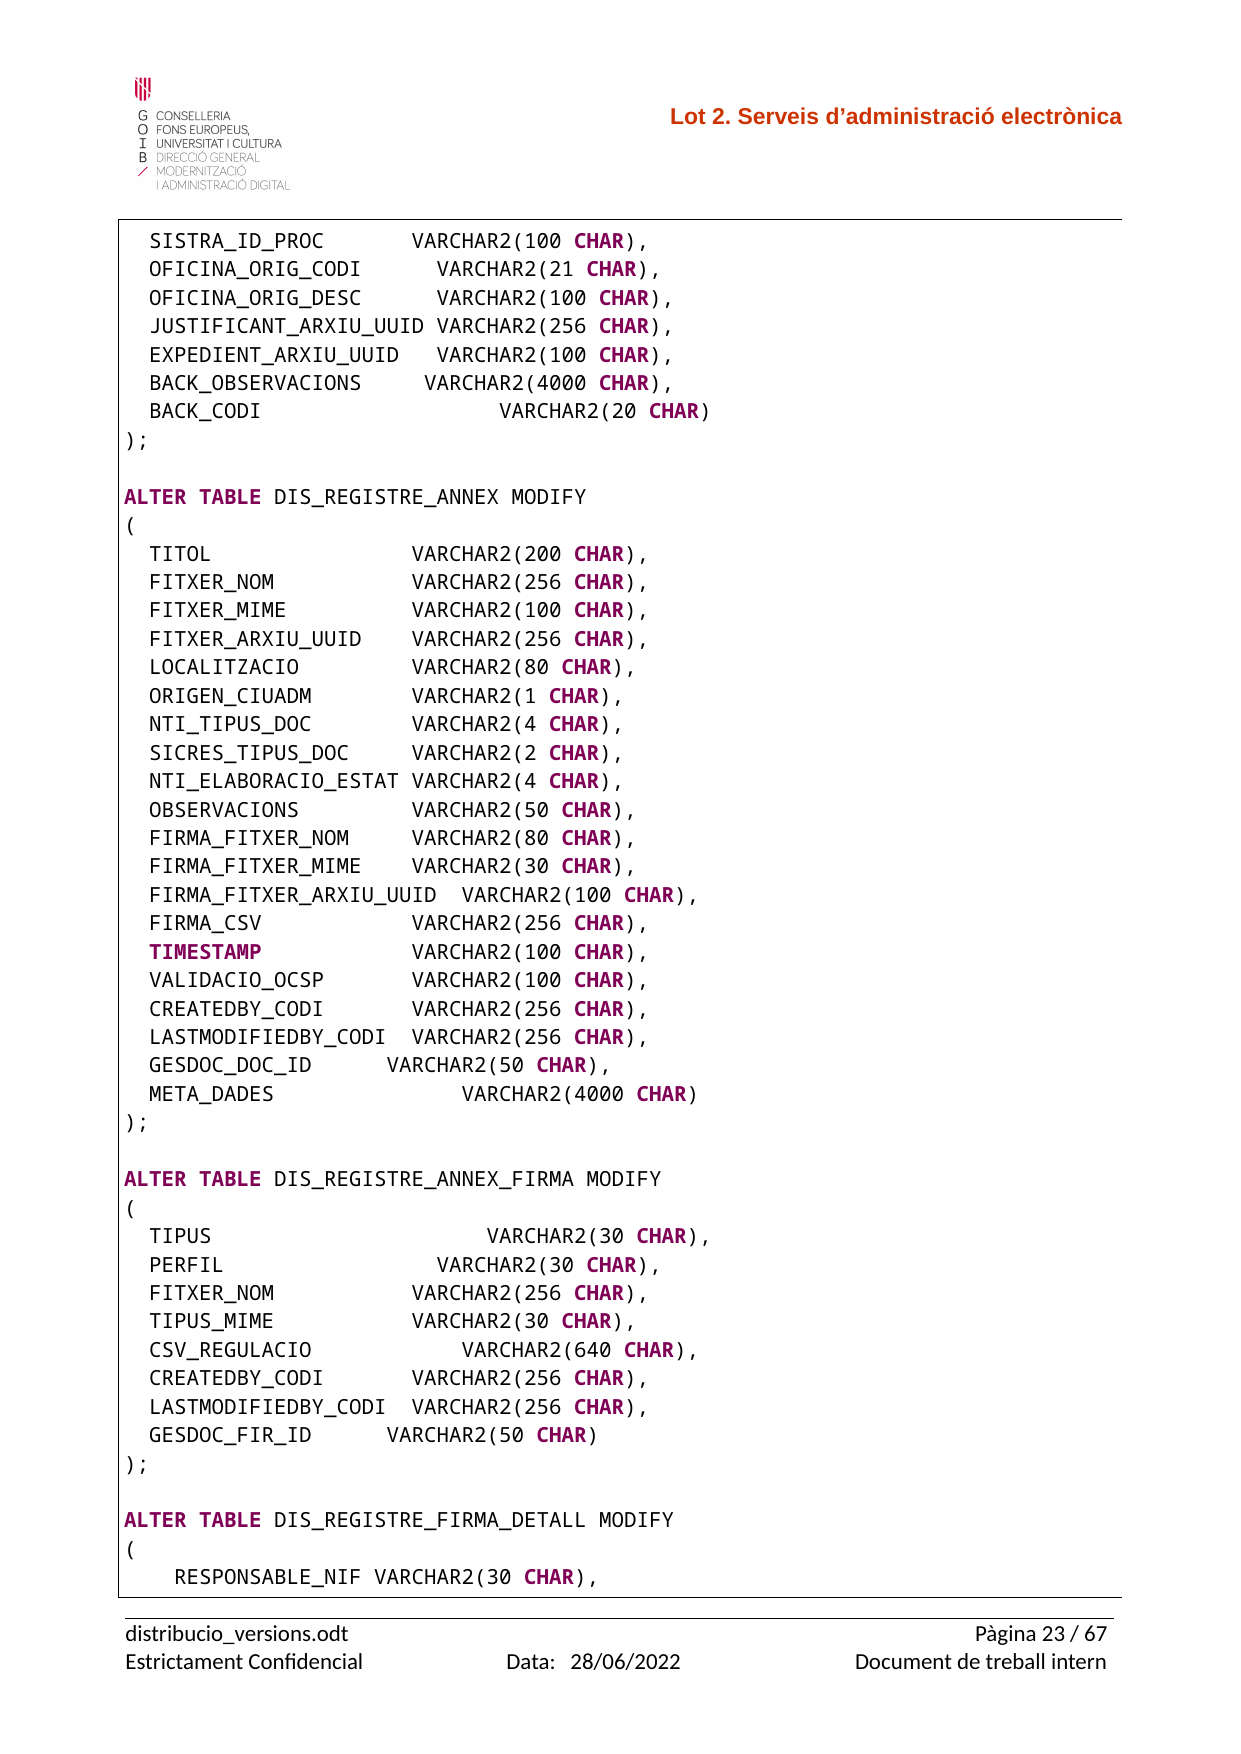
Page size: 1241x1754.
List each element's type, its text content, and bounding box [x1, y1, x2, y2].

picture [126, 70, 299, 197]
table_header SISTRA_ID_PROC VARCHAR2(100 CHAR), OFICINA_ORIG_CODI VARCHAR2(21 CHAR), OFICINA_ORIG_DESC VARCHAR2(100 CHAR), JUSTIFICANT_ARXIU_UUID VARCHAR2(256 CHAR), EXPEDIENT_ARXIU_UUID VARCHAR2(100 CHAR), BACK_OBSERVACIONS VARCHAR2(4000 CHAR), BACK_CODI VARCHAR2(20 CHAR) ); ALTER TABLE DIS_REGISTRE_ANNEX MODIFY ( TITOL VARCHAR2(200 CHAR), FITXER_NOM VARCHAR2(256 CHAR), FITXER_MIME VARCHAR2(100 CHAR), FITXER_ARXIU_UUID VARCHAR2(256 CHAR), LOCALITZACIO VARCHAR2(80 CHAR), ORIGEN_CIUADM VARCHAR2(1 CHAR), NTI_TIPUS_DOC VARCHAR2(4 CHAR), SICRES_TIPUS_DOC VARCHAR2(2 CHAR), NTI_ELABORACIO_ESTAT VARCHAR2(4 CHAR), OBSERVACIONS VARCHAR2(50 CHAR), FIRMA_FITXER_NOM VARCHAR2(80 CHAR), FIRMA_FITXER_MIME VARCHAR2(30 CHAR), FIRMA_FITXER_ARXIU_UUID VARCHAR2(100 CHAR), FIRMA_CSV VARCHAR2(256 CHAR), TIMESTAMP VARCHAR2(100 CHAR), VALIDACIO_OCSP VARCHAR2(100 CHAR), CREATEDBY_CODI VARCHAR2(256 CHAR), LASTMODIFIEDBY_CODI VARCHAR2(256 CHAR), GESDOC_DOC_ID VARCHAR2(50 CHAR), META_DADES VARCHAR2(4000 CHAR) ); ALTER TABLE DIS_REGISTRE_ANNEX_FIRMA MODIFY ( TIPUS VARCHAR2(30 CHAR), PERFIL VARCHAR2(30 CHAR), FITXER_NOM VARCHAR2(256 CHAR), TIPUS_MIME VARCHAR2(30 CHAR), CSV_REGULACIO VARCHAR2(640 CHAR), CREATEDBY_CODI VARCHAR2(256 CHAR), LASTMODIFIEDBY_CODI VARCHAR2(256 CHAR), GESDOC_FIR_ID VARCHAR2(50 CHAR) ); ALTER TABLE DIS_REGISTRE_FIRMA_DETALL MODIFY ( RESPONSABLE_NIF VARCHAR2(30 CHAR), [119, 220, 1122, 1597]
